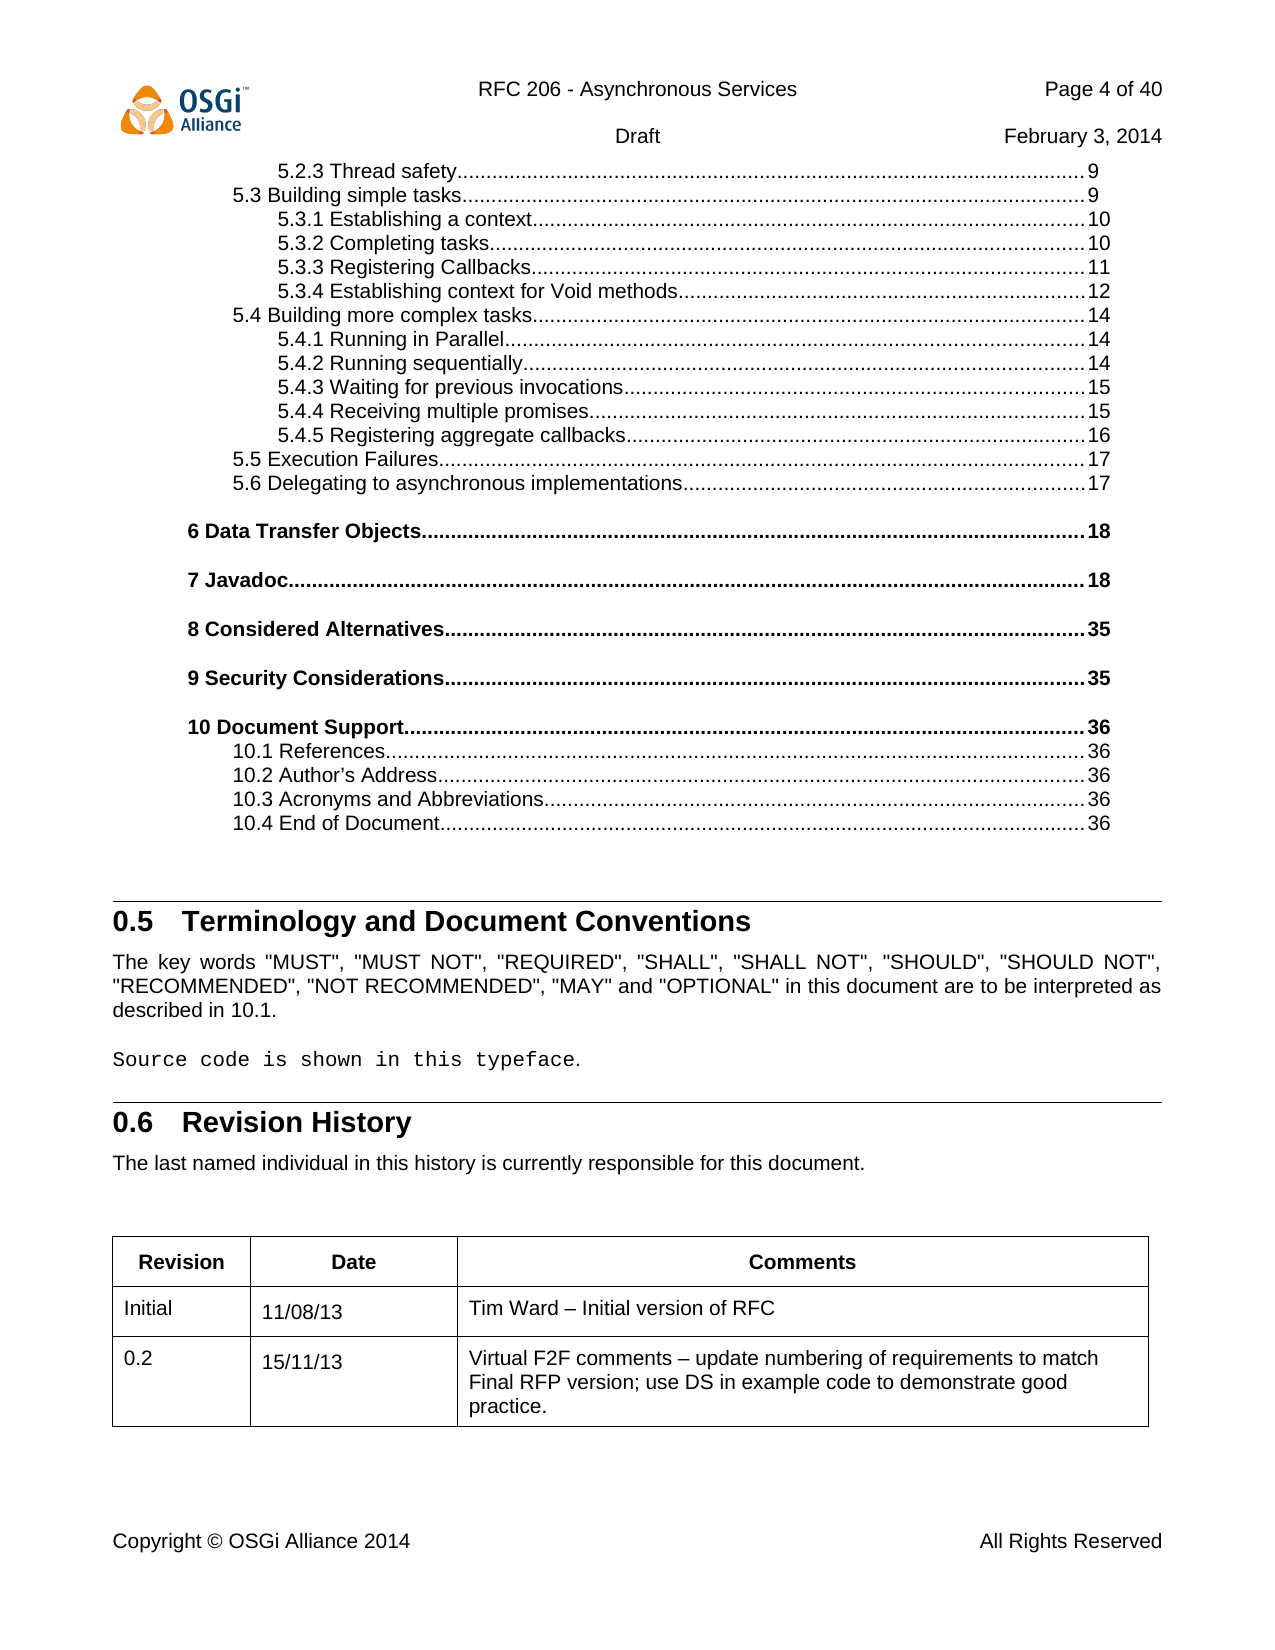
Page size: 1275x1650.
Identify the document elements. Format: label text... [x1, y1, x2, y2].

text 5.3.4 Establishing context for Void methods 12 [277, 279, 1162, 303]
text 5.3 Building simple tasks 9 [232, 183, 1162, 207]
text 5.3.1 Establishing a context 10 [277, 207, 1162, 231]
text 5.3.2 Completing tasks 10 [277, 231, 1162, 255]
table_cell Virtual F2F comments – update numbering of requirements to match Final RFP version; use DS in example code to demonstrate good practice. [458, 1337, 1148, 1426]
text 10.4 End of Document 36 [232, 811, 1162, 835]
text 5.6 Delegating to asynchronous implementations 17 [232, 470, 1162, 494]
subtitle Terminology and Document Conventions [112, 902, 1162, 937]
table_header Revision [113, 1237, 250, 1286]
text 5.3.3 Registering Callbacks 11 [277, 255, 1162, 279]
text 5.4 Building more complex tasks 14 [232, 303, 1162, 327]
text The last named individual in this history is currently responsible for this document. [112, 1151, 1162, 1175]
table_cell Initial [113, 1287, 250, 1336]
text 6 Data Transfer Objects 18 [187, 519, 1162, 543]
table_cell 15/11/13 [251, 1337, 457, 1426]
table_header Comments [458, 1237, 1148, 1286]
text 7 Javadoc 18 [187, 568, 1162, 592]
text 10.1 References 36 [232, 739, 1162, 763]
text 5.2.3 Thread safety 9 [277, 159, 1162, 183]
subtitle Revision History [112, 1103, 1162, 1138]
text 5.4.4 Receiving multiple promises 15 [277, 398, 1162, 422]
text 5.4.5 Registering aggregate callbacks 16 [277, 422, 1162, 446]
table_cell 0.2 [113, 1337, 250, 1426]
text 5.4.1 Running in Parallel 14 [277, 327, 1162, 351]
table_header Date [251, 1237, 457, 1286]
text Source code is shown in this typeface. [112, 1047, 1162, 1072]
text 9 Security Considerations 35 [187, 666, 1162, 690]
picture [113, 78, 257, 142]
text 10.3 Acronyms and Abbreviations 36 [232, 787, 1162, 811]
table_cell 08/11/13 [251, 1287, 457, 1336]
text 8 Considered Alternatives 35 [187, 617, 1162, 641]
text 5.5 Execution Failures 17 [232, 446, 1162, 470]
text 5.4.2 Running sequentially 14 [277, 351, 1162, 374]
table_cell Tim Ward – Initial version of RFC [458, 1287, 1148, 1336]
text 5.4.3 Waiting for previous invocations 15 [277, 374, 1162, 398]
text The key words "MUST", "MUST NOT", "REQUIRED", "SHALL", "SHALL NOT", "SHOULD", "SHOULD NOT", "RECOMMENDED", "NOT RECOMMENDED", "MAY" and "OPTIONAL" in this document are to be interpreted as described in 10.1. [112, 950, 1162, 1022]
text 10 Document Support 36 [187, 715, 1162, 739]
text 10.2 Author’s Address 36 [232, 763, 1162, 787]
